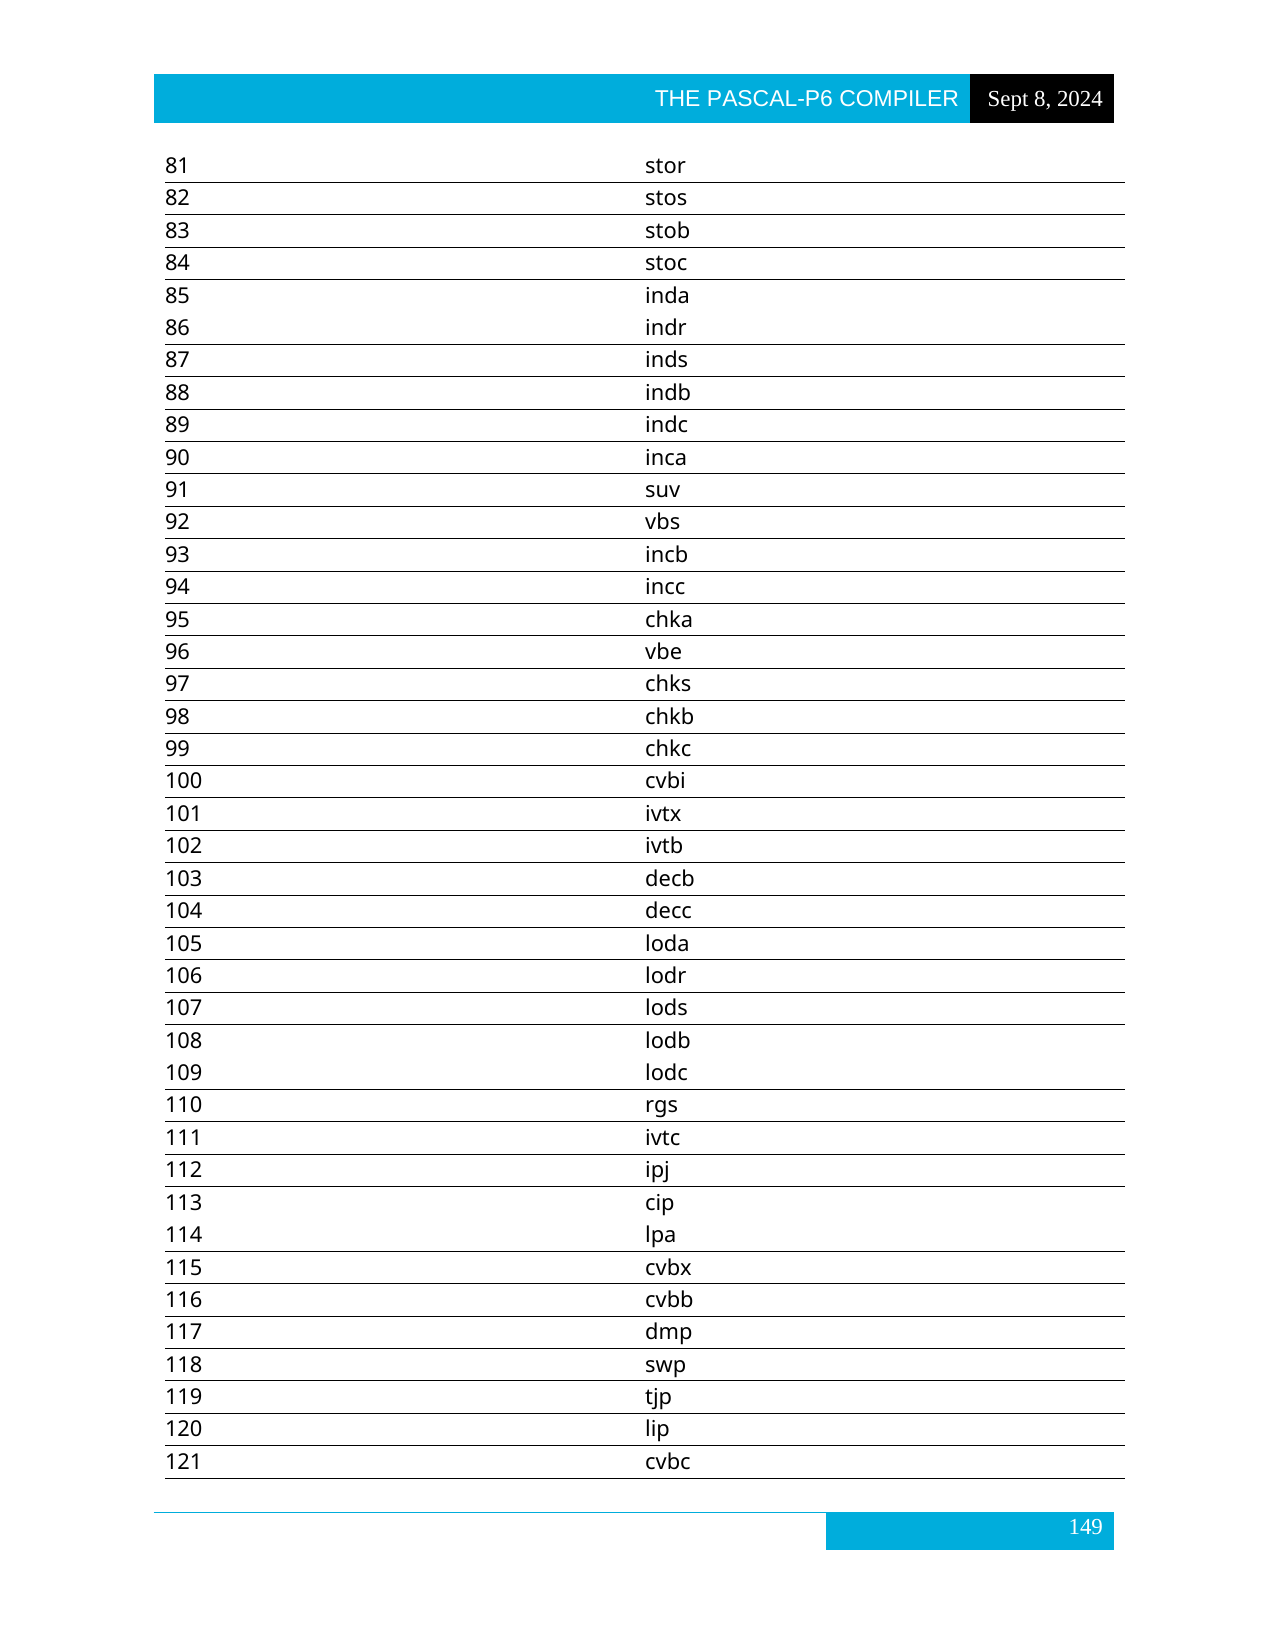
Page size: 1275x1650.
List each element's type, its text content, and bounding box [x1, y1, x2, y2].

table_cell 111 [165, 1122, 645, 1154]
table_cell inds [645, 345, 1125, 376]
table_cell stos [645, 183, 1125, 214]
table_cell 105 [165, 928, 645, 959]
table_cell inca [645, 442, 1125, 473]
table_cell 119 [165, 1381, 645, 1413]
table_cell 110 [165, 1090, 645, 1121]
table_cell stor [645, 150, 1125, 182]
table_cell lodc [645, 1057, 1125, 1089]
table_cell indb [645, 377, 1125, 409]
table_cell tjp [645, 1381, 1125, 1413]
table_cell 103 [165, 863, 645, 895]
table_cell 106 [165, 960, 645, 992]
table_cell 117 [165, 1317, 645, 1348]
table_cell 113 [165, 1187, 645, 1219]
table_cell cip [645, 1187, 1125, 1219]
table_cell 94 [165, 572, 645, 603]
table_cell 86 [165, 312, 645, 344]
table_cell inda [645, 280, 1125, 312]
table_cell 85 [165, 280, 645, 312]
table_cell lpa [645, 1219, 1125, 1251]
table_cell incb [645, 539, 1125, 571]
table_cell swp [645, 1349, 1125, 1380]
table_cell stoc [645, 248, 1125, 279]
table_cell lods [645, 993, 1125, 1024]
table_cell 107 [165, 993, 645, 1024]
table_cell cvbx [645, 1252, 1125, 1283]
table_cell rgs [645, 1090, 1125, 1121]
table_cell 98 [165, 701, 645, 733]
table_cell 112 [165, 1155, 645, 1186]
table_cell 83 [165, 215, 645, 247]
table_cell 96 [165, 636, 645, 668]
table_cell lodr [645, 960, 1125, 992]
table_cell 114 [165, 1219, 645, 1251]
table_cell 91 [165, 474, 645, 506]
table_cell 116 [165, 1284, 645, 1316]
table_cell ivtb [645, 831, 1125, 862]
table_cell 100 [165, 766, 645, 797]
table_cell 82 [165, 183, 645, 214]
table_cell 118 [165, 1349, 645, 1380]
table_cell ipj [645, 1155, 1125, 1186]
table_cell indc [645, 410, 1125, 441]
table_cell ivtc [645, 1122, 1125, 1154]
table_cell chks [645, 669, 1125, 700]
table_cell 121 [165, 1446, 645, 1478]
table_cell 115 [165, 1252, 645, 1283]
table_cell vbs [645, 507, 1125, 538]
table_cell 99 [165, 734, 645, 765]
table_cell decb [645, 863, 1125, 895]
table_cell cvbb [645, 1284, 1125, 1316]
table_cell indr [645, 312, 1125, 344]
table_cell 84 [165, 248, 645, 279]
table_cell dmp [645, 1317, 1125, 1348]
table_cell 95 [165, 604, 645, 635]
table_cell 108 [165, 1025, 645, 1057]
table_cell 90 [165, 442, 645, 473]
table_cell 92 [165, 507, 645, 538]
table_cell loda [645, 928, 1125, 959]
table_cell chka [645, 604, 1125, 635]
table_cell 81 [165, 150, 645, 182]
table_cell cvbi [645, 766, 1125, 797]
table_cell 87 [165, 345, 645, 376]
table_cell 120 [165, 1414, 645, 1445]
table_cell stob [645, 215, 1125, 247]
table_cell cvbc [645, 1446, 1125, 1478]
table_cell 102 [165, 831, 645, 862]
table_cell 101 [165, 798, 645, 830]
table_cell chkb [645, 701, 1125, 733]
table_cell chkc [645, 734, 1125, 765]
table_cell lip [645, 1414, 1125, 1445]
table_cell 97 [165, 669, 645, 700]
table_cell 104 [165, 896, 645, 927]
table_cell ivtx [645, 798, 1125, 830]
table_cell incc [645, 572, 1125, 603]
table_cell suv [645, 474, 1125, 506]
table_cell 109 [165, 1057, 645, 1089]
table_cell decc [645, 896, 1125, 927]
table_cell lodb [645, 1025, 1125, 1057]
table_cell 89 [165, 410, 645, 441]
table_cell 93 [165, 539, 645, 571]
table_cell 88 [165, 377, 645, 409]
table_cell vbe [645, 636, 1125, 668]
